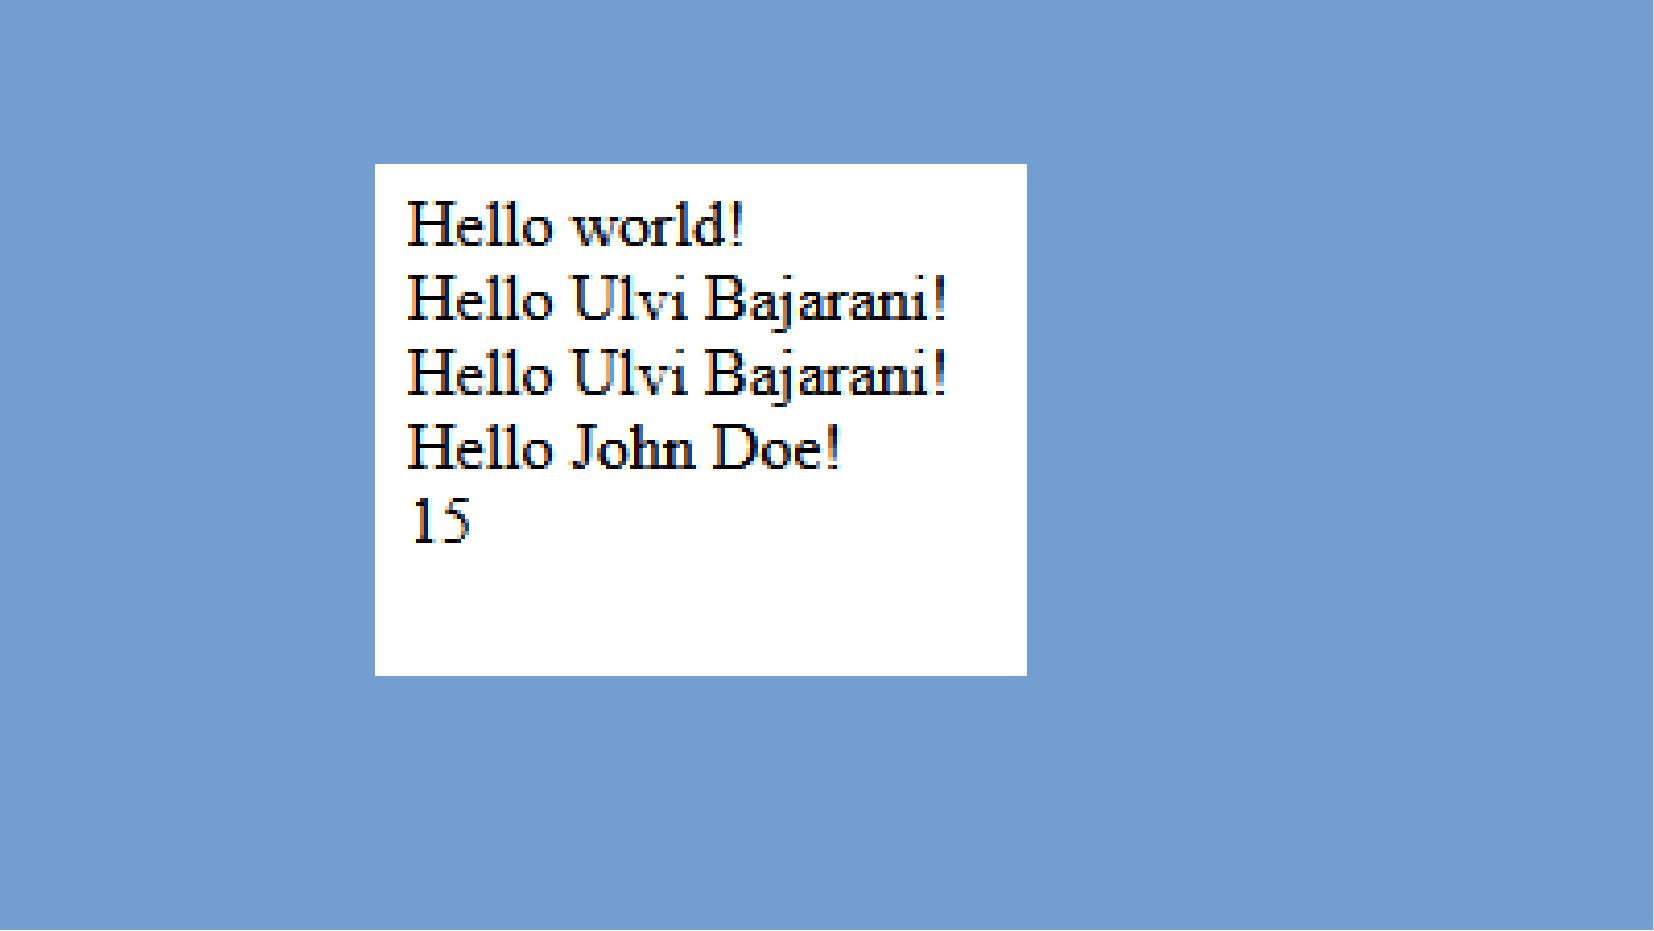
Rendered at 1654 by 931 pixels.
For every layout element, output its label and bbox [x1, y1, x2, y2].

picture [375, 164, 1027, 677]
